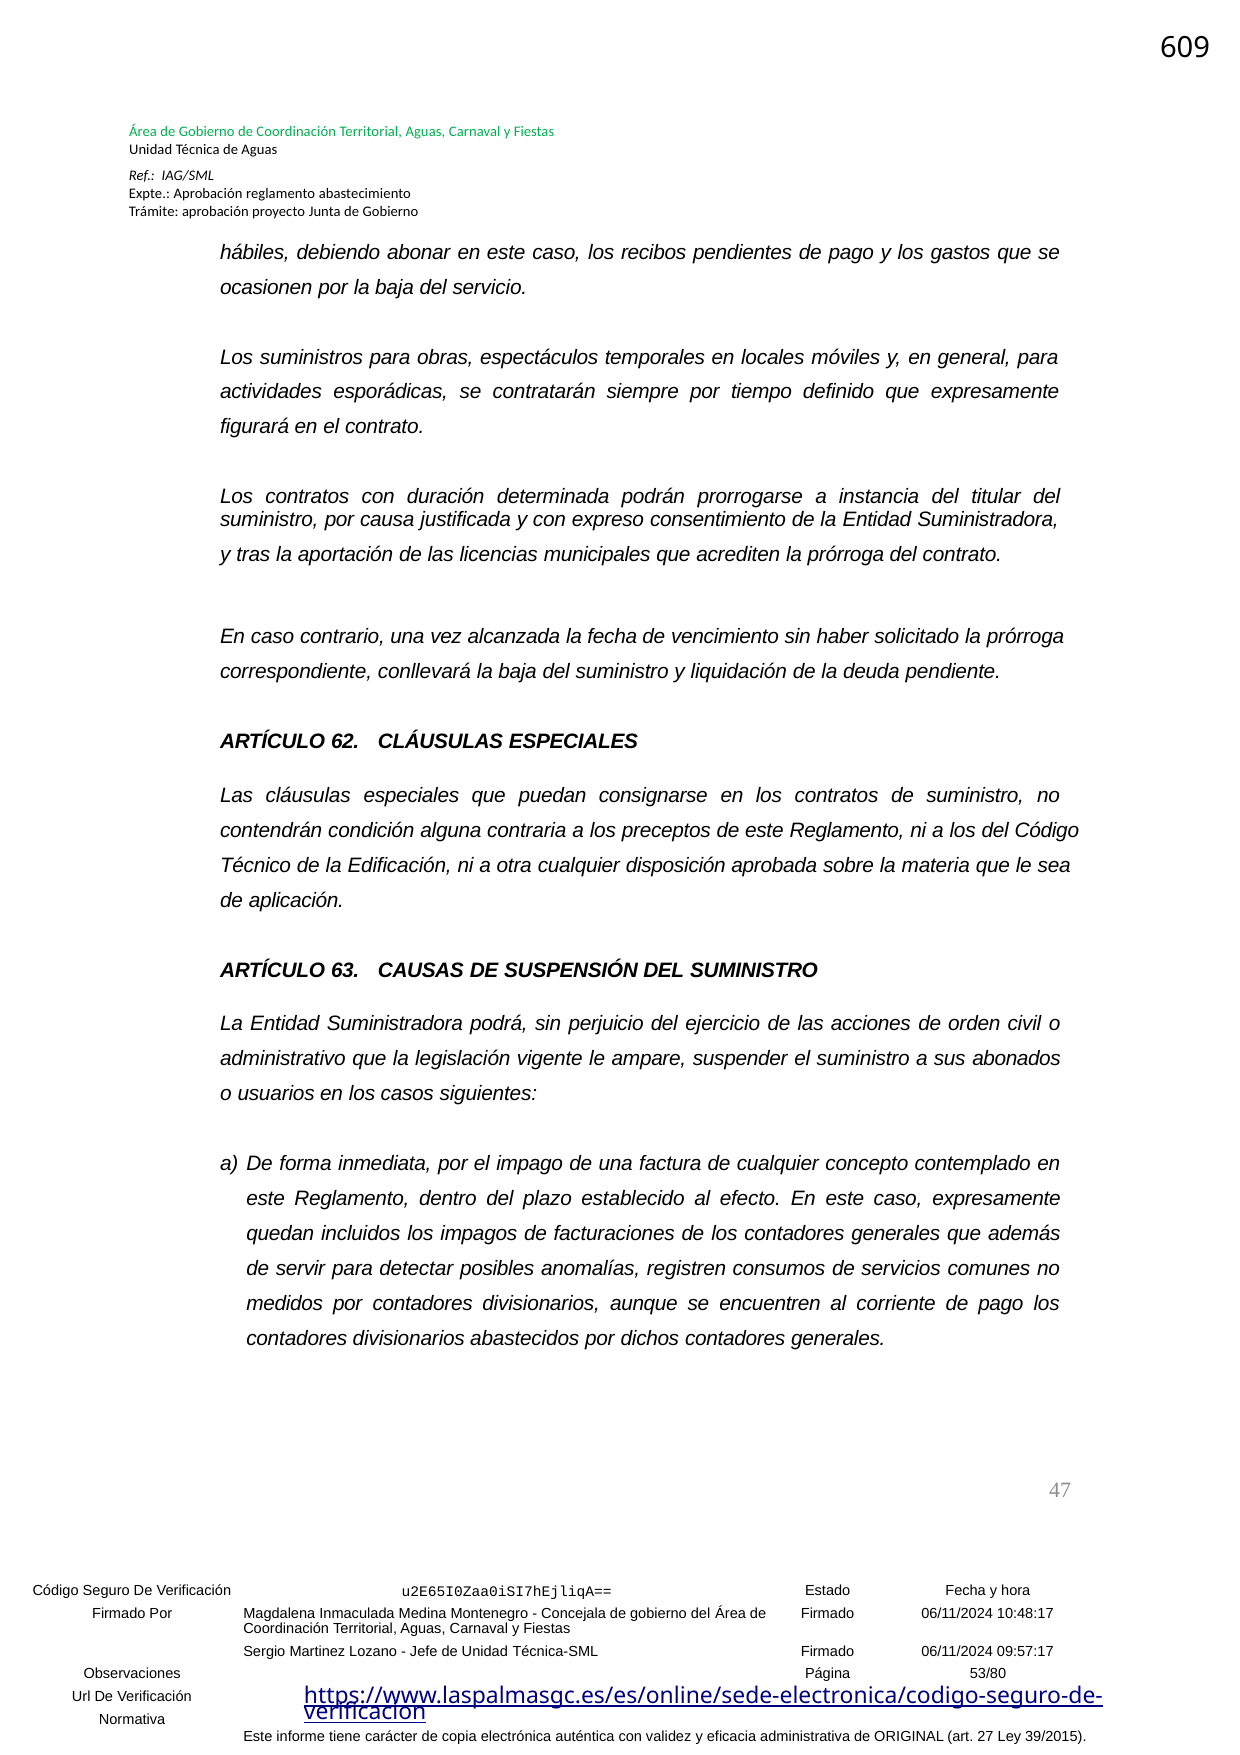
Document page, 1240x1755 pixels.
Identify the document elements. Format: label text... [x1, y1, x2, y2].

text Trámite: aprobación proyecto Junta de Gobierno [129, 202, 446, 219]
text Unidad Técnica de Aguas [129, 140, 581, 158]
text figurará en el contrato. [220, 416, 1081, 438]
text 609 [1160, 31, 1233, 64]
text y tras la aportación de las licencias municipales que acrediten la prórroga del contrato. [220, 543, 1081, 566]
text Código Seguro De Verificación [32, 1583, 257, 1599]
text u2E65I0Zaa0iSI7hEjliqA== [401, 1584, 636, 1600]
text Estado [805, 1583, 872, 1599]
text Sergio Martinez Lozano - Jefe de Unidad Técnica-SML [243, 1643, 623, 1659]
text Este informe tiene carácter de copia electrónica auténtica con validez y eficacia administrativa de ORIGINAL (art. 27 Ley 39/2015). [243, 1728, 1113, 1744]
text https://www.laspalmasgc.es/es/online/sede-electronica/codigo-seguro-de-verificacion [304, 1690, 1113, 1723]
text En caso contrario, una vez alcanzada la fecha de vencimiento sin haber solicitado la prórroga [220, 626, 1081, 648]
text este Reglamento, dentro del plazo establecido al efecto. En este caso, expresamente [246, 1187, 1081, 1210]
text o usuarios en los casos siguientes: [220, 1082, 1081, 1105]
text Los suministros para obras, espectáculos temporales en locales móviles y, en general, para [220, 346, 1081, 369]
text contadores divisionarios abastecidos por dichos contadores generales. [246, 1327, 1081, 1350]
text ocasionen por la baja del servicio. [220, 276, 1081, 299]
text 7 [1060, 1478, 1096, 1502]
text 4 [1049, 1494, 1060, 1502]
text Firmado Por [92, 1606, 243, 1622]
text actividades esporádicas, se contratarán siempre por tiempo definido que expresamente [220, 381, 1081, 403]
text Las cláusulas especiales que puedan consignarse en los contratos de suministro, no [220, 784, 1081, 807]
text ARTÍCULO 63. CAUSAS DE SUSPENSIÓN DEL SUMINISTRO [220, 959, 839, 982]
text Área de Gobierno de Coordinación Territorial, Aguas, Carnaval y Fiestas [129, 122, 581, 140]
text administrativo que la legislación vigente le ampare, suspender el suministro a sus abonados [220, 1047, 1081, 1070]
text Firmado [801, 1643, 876, 1659]
text 06/11/2024 09:57:17 [921, 1643, 1077, 1659]
text 4 [1049, 1478, 1060, 1492]
text Los contratos con duración determinada podrán prorrogarse a instancia del titular del [220, 486, 1081, 508]
text 53/80 [969, 1666, 1077, 1682]
text correspondiente, conllevará la baja del suministro y liquidación de la deuda pendiente. [220, 661, 1081, 683]
text medidos por contadores divisionarios, aunque se encuentren al corriente de pago los [246, 1292, 1081, 1315]
text Firmado [801, 1606, 876, 1622]
text Técnico de la Edificación, ni a otra cualquier disposición aprobada sobre la materia que le sea [220, 854, 1081, 877]
text suministro, por causa justificada y con expreso consentimiento de la Entidad Suministradora, [220, 508, 1081, 531]
text a) De forma inmediata, por el impago de una factura de cualquier concepto contemplado en [220, 1152, 1081, 1175]
text La Entidad Suministradora podrá, sin perjuicio del ejercicio de las acciones de orden civil o [220, 1012, 1081, 1035]
text Página [805, 1666, 876, 1682]
text Coordinación Territorial, Aguas, Carnaval y Fiestas [243, 1622, 791, 1636]
text hábiles, debiendo abonar en este caso, los recibos pendientes de pago y los gastos que se [220, 241, 1081, 264]
text Url De Verificación [72, 1689, 214, 1705]
text Observaciones [83, 1666, 214, 1682]
text Normativa [99, 1712, 214, 1728]
text quedan incluidos los impagos de facturaciones de los contadores generales que además [246, 1222, 1081, 1245]
text de aplicación. [220, 889, 1081, 912]
text Ref.: IAG/SML [129, 165, 446, 183]
text Magdalena Inmaculada Medina Montenegro - Concejala de gobierno del Área de [243, 1606, 791, 1622]
text contendrán condición alguna contraria a los preceptos de este Reglamento, ni a los del Código [220, 819, 1081, 842]
text Expte.: Aprobación reglamento abastecimiento [129, 183, 446, 202]
text de servir para detectar posibles anomalías, registren consumos de servicios comunes no [246, 1257, 1081, 1280]
text Fecha y hora [945, 1583, 1052, 1599]
text ARTÍCULO 62. CLÁUSULAS ESPECIALES [220, 731, 661, 753]
text 06/11/2024 10:48:17 [921, 1606, 1077, 1622]
